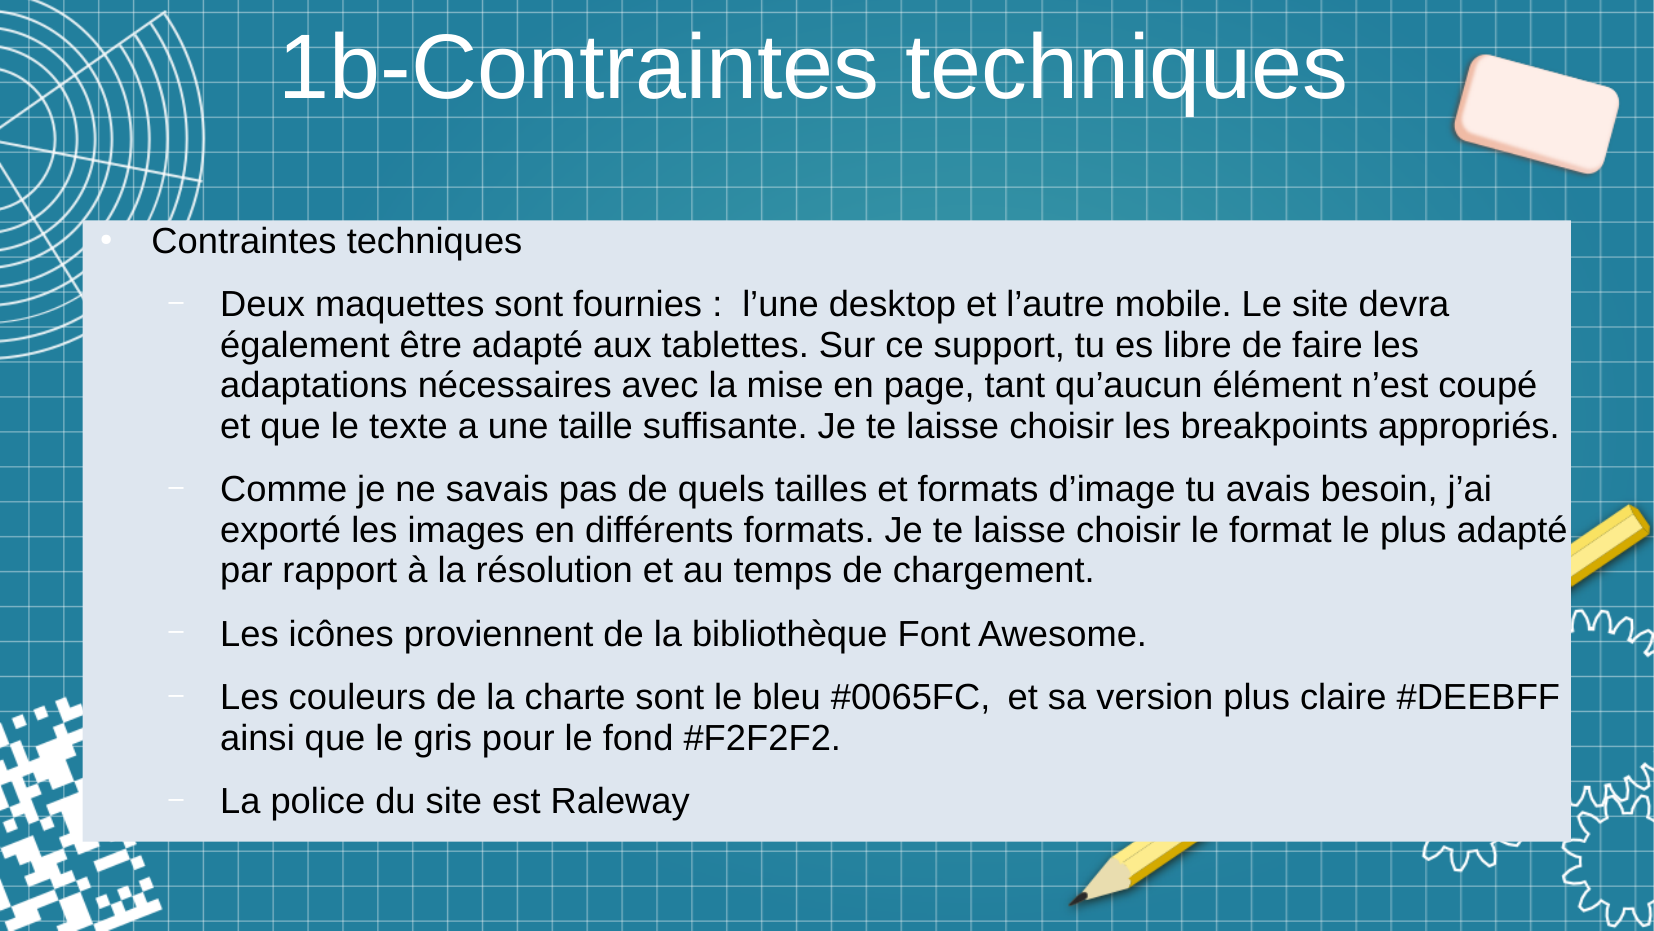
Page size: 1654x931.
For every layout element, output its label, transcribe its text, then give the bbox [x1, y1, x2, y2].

title 1b-Contraintes techniques [70, 11, 1559, 123]
list Contraintes techniques Deux maquettes sont fournies : l’une desktop et l’autre mobile. Le site devra également être adapté aux tablettes. Sur ce support, tu es libre de faire les adaptations nécessaires avec la mise en page, tant qu’aucun élément n’est coupé et que le texte a une taille suffisante. Je te laisse choisir les breakpoints appropriés. Comme je ne savais pas de quels tailles et formats d’image tu avais besoin, j’ai exporté les images en différents formats. Je te laisse choisir le format le plus adapté par rapport à la résolution et au temps de chargement. Les icônes proviennent de la bibliothèque Font Awesome. Les couleurs de la charte sont le bleu #0065FC, et sa version plus claire #DEEBFF ainsi que le gris pour le fond #F2F2F2. La police du site est Raleway [82, 220, 1571, 842]
picture [0, 0, 1654, 931]
